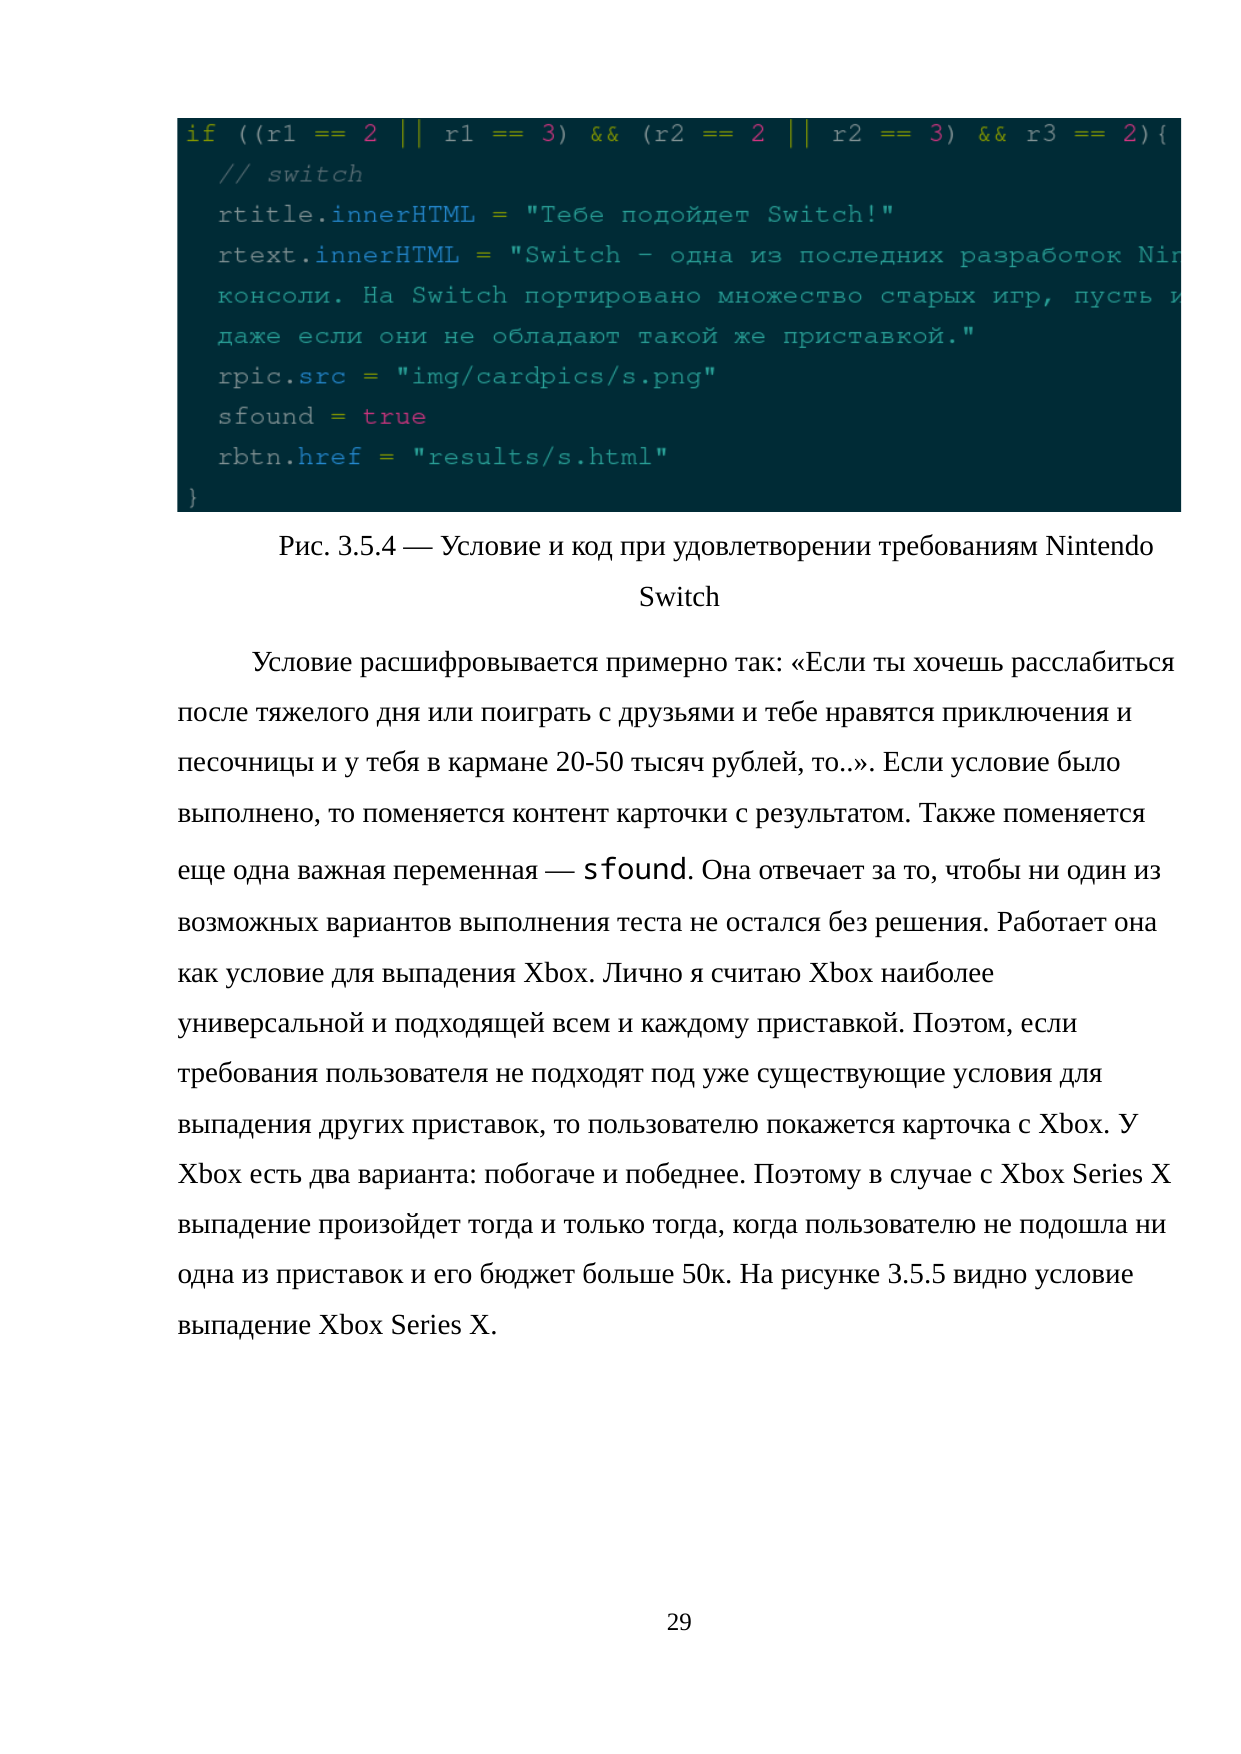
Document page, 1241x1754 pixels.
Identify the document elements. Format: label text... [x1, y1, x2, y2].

picture [235, 208, 246, 221]
picture [737, 211, 748, 221]
picture [268, 374, 280, 383]
picture [557, 332, 572, 345]
picture [995, 252, 1007, 262]
picture [526, 367, 539, 383]
picture [834, 292, 845, 302]
picture [191, 490, 195, 508]
picture [979, 127, 989, 141]
picture [560, 454, 569, 459]
picture [316, 292, 328, 302]
picture [753, 292, 764, 302]
picture [284, 248, 294, 262]
picture [1045, 124, 1054, 130]
picture [1028, 131, 1039, 141]
picture [542, 206, 555, 221]
picture [220, 418, 230, 423]
picture [381, 292, 392, 302]
picture [241, 126, 245, 143]
picture [318, 455, 323, 464]
picture [592, 373, 601, 378]
picture [268, 131, 279, 141]
picture [591, 378, 602, 383]
picture [316, 131, 328, 136]
picture [252, 292, 263, 302]
picture [759, 252, 765, 262]
picture [575, 292, 587, 302]
picture [672, 252, 682, 262]
picture [931, 124, 942, 141]
picture [545, 131, 553, 141]
picture [478, 292, 490, 300]
picture [494, 286, 505, 302]
picture [849, 295, 858, 302]
picture [1001, 292, 1007, 302]
picture [494, 373, 505, 383]
picture [769, 252, 781, 262]
picture [495, 447, 505, 464]
picture [801, 332, 813, 348]
picture [623, 292, 634, 299]
picture [299, 292, 311, 302]
picture [703, 332, 709, 343]
picture [655, 373, 667, 388]
picture [591, 254, 603, 262]
picture [1160, 127, 1165, 144]
picture [558, 292, 571, 307]
picture [445, 454, 458, 464]
picture [332, 131, 345, 136]
picture [851, 292, 861, 301]
picture [1027, 252, 1038, 262]
picture [463, 125, 472, 141]
picture [542, 292, 555, 302]
picture [497, 332, 506, 343]
picture [640, 292, 651, 302]
picture [801, 252, 813, 262]
picture [786, 211, 798, 221]
picture [913, 252, 927, 262]
picture [784, 292, 797, 302]
picture [365, 124, 376, 141]
picture [689, 373, 700, 385]
picture [399, 367, 407, 374]
picture [412, 413, 425, 420]
picture [478, 252, 490, 257]
picture [949, 126, 953, 144]
picture [655, 211, 669, 224]
picture [236, 332, 247, 343]
picture [1092, 131, 1104, 136]
picture [414, 287, 424, 295]
picture [737, 292, 748, 302]
picture [461, 332, 474, 343]
picture [542, 332, 554, 343]
picture [623, 211, 635, 221]
picture [720, 292, 732, 302]
picture [655, 292, 667, 302]
picture [753, 332, 764, 340]
picture [575, 248, 585, 262]
picture [752, 252, 758, 262]
picture [512, 373, 519, 383]
picture [816, 332, 830, 343]
picture [478, 454, 490, 464]
picture [688, 332, 697, 343]
picture [945, 292, 959, 302]
picture [525, 332, 539, 343]
picture [591, 211, 602, 220]
picture [267, 208, 278, 221]
picture [1142, 292, 1151, 302]
picture [445, 332, 457, 343]
picture [1027, 292, 1039, 307]
picture [351, 450, 356, 464]
picture [929, 332, 943, 343]
picture [220, 211, 231, 221]
picture [640, 447, 651, 464]
picture [478, 375, 490, 383]
picture [268, 252, 280, 262]
picture [302, 176, 310, 181]
picture [445, 373, 458, 388]
picture [220, 454, 231, 464]
picture [1125, 124, 1135, 141]
picture [236, 248, 246, 262]
picture [865, 332, 877, 343]
picture [511, 450, 521, 464]
picture [1076, 252, 1087, 262]
picture [688, 373, 695, 380]
picture [446, 131, 458, 141]
picture [607, 246, 617, 262]
picture [1075, 131, 1088, 136]
picture [656, 131, 665, 141]
picture [914, 292, 925, 302]
picture [865, 252, 877, 259]
picture [753, 124, 764, 141]
picture [964, 326, 972, 334]
picture [702, 211, 716, 224]
picture [575, 332, 587, 343]
picture [1045, 298, 1050, 306]
picture [833, 211, 845, 221]
picture [237, 407, 247, 423]
picture [250, 332, 265, 343]
picture [560, 252, 569, 262]
picture [881, 252, 895, 264]
picture [574, 207, 585, 221]
picture [720, 211, 732, 221]
text Условие расшифровывается примерно так: «Если ты хочешь расслабиться после тяжелого дня или поиграть с друзьями и тебе нравятся приключения и песочницы и у тебя в кармане 20-50 тысяч рублей, то..». Если условие было выполнено, то поменяется контент карточки с результатом. Также поменяется еще одна важная переменная — sfound. Она отвечает за то, чтобы ни один из возможных вариантов выполнения теста не остался без решения. Работает она как условие для выпадения Xbox. Лично я считаю Xbox наиболее универсальной и подходящей всем и каждому приставкой. Поэтом, если требования пользователя не подходят под уже существующие условия для выпадения других приставок, то пользователю покажется карточка с Xbox. У Xbox есть два варианта: побогаче и победнее. Поэтому в случае с Xbox Series X выпадение произойдет тогда и только тогда, когда пользователю не подошла ни одна из приставок и его бюджет больше 50к. На рисунке 3.5.5 видно условие выпадение Xbox Series X. [177, 644, 1181, 1341]
picture [672, 137, 682, 141]
picture [413, 332, 426, 343]
picture [657, 448, 666, 455]
picture [221, 373, 231, 383]
picture [268, 332, 279, 343]
picture [995, 127, 1005, 141]
picture [655, 332, 667, 343]
picture [558, 211, 570, 221]
picture [898, 332, 911, 343]
picture [560, 373, 569, 383]
picture [427, 373, 441, 383]
picture [251, 252, 263, 262]
picture [834, 131, 843, 141]
picture [559, 459, 569, 464]
picture [803, 211, 811, 221]
picture [300, 211, 311, 221]
picture [590, 447, 601, 464]
picture [252, 450, 262, 464]
picture [1092, 252, 1103, 262]
picture [672, 373, 683, 383]
picture [512, 246, 520, 254]
picture [769, 214, 780, 221]
picture [236, 292, 247, 302]
picture [462, 454, 473, 464]
picture [720, 252, 731, 262]
picture [801, 292, 813, 297]
picture [575, 374, 587, 383]
picture [929, 292, 943, 307]
picture [541, 373, 555, 388]
picture [645, 126, 649, 143]
picture [704, 131, 716, 136]
picture [672, 292, 683, 302]
picture [687, 252, 700, 264]
picture [447, 292, 455, 302]
picture [257, 127, 262, 144]
picture [770, 206, 780, 212]
picture [1108, 292, 1120, 298]
picture [268, 292, 279, 302]
picture [415, 448, 423, 455]
picture [332, 413, 345, 418]
picture [706, 367, 714, 374]
picture [979, 252, 990, 262]
picture [1092, 292, 1103, 307]
picture [709, 332, 716, 343]
picture [672, 332, 684, 343]
picture [591, 292, 603, 302]
picture [1043, 248, 1055, 262]
picture [382, 413, 393, 423]
picture [817, 292, 829, 302]
picture [816, 208, 828, 221]
picture [675, 124, 682, 135]
picture [234, 447, 245, 464]
picture [286, 205, 293, 221]
picture [1124, 292, 1136, 302]
picture [994, 292, 1001, 302]
picture [1140, 247, 1146, 262]
picture [527, 454, 538, 464]
picture [253, 211, 261, 221]
picture [203, 124, 215, 141]
picture [430, 454, 441, 464]
picture [962, 292, 973, 302]
picture [397, 332, 409, 343]
picture [414, 373, 423, 383]
picture [852, 252, 861, 262]
picture [381, 332, 392, 343]
picture [672, 211, 681, 220]
picture [705, 252, 715, 262]
picture [622, 454, 636, 464]
picture [849, 205, 861, 221]
picture [1076, 292, 1087, 302]
picture [930, 252, 943, 262]
picture [833, 334, 844, 343]
picture [642, 211, 651, 220]
picture [696, 211, 701, 221]
picture [187, 131, 198, 141]
picture [235, 373, 246, 388]
picture [881, 332, 894, 343]
picture [527, 247, 538, 253]
picture [267, 413, 279, 423]
picture [1146, 247, 1152, 262]
picture [850, 131, 861, 141]
picture [429, 292, 442, 302]
picture [1143, 126, 1147, 143]
picture [220, 252, 231, 262]
picture [268, 454, 278, 464]
picture [285, 125, 294, 141]
picture [914, 332, 923, 343]
picture [898, 292, 910, 302]
picture [285, 171, 296, 181]
picture [962, 252, 975, 267]
picture [526, 253, 538, 262]
picture [767, 292, 781, 302]
picture [688, 292, 699, 301]
picture [365, 287, 376, 302]
picture [639, 332, 651, 343]
picture [606, 292, 620, 307]
picture [1012, 292, 1023, 302]
picture [331, 332, 345, 343]
picture [1158, 252, 1167, 262]
picture [833, 253, 846, 262]
picture [818, 252, 829, 262]
picture [591, 127, 601, 141]
picture [527, 292, 537, 302]
picture [462, 289, 470, 299]
picture [348, 332, 353, 343]
picture [493, 131, 523, 136]
picture [1059, 252, 1071, 262]
picture [300, 407, 312, 423]
picture [284, 413, 294, 423]
picture [220, 292, 231, 302]
text Рис. 3.5.4 — Условие и код при удовлетворении требованиям Nintendo Switch [177, 512, 1181, 612]
picture [253, 373, 262, 383]
picture [898, 252, 910, 262]
picture [364, 410, 375, 423]
picture [252, 413, 263, 423]
picture [687, 211, 695, 221]
picture [785, 332, 797, 343]
picture [608, 450, 615, 461]
picture [220, 413, 230, 418]
picture [1108, 252, 1120, 262]
picture [849, 332, 861, 343]
picture [351, 165, 361, 177]
picture [1010, 252, 1023, 267]
picture [881, 131, 910, 136]
picture [720, 131, 732, 136]
picture [380, 454, 393, 459]
picture [414, 295, 425, 302]
picture [318, 167, 327, 181]
picture [882, 292, 894, 301]
picture [590, 332, 618, 343]
picture [1173, 252, 1182, 262]
picture [1172, 292, 1179, 302]
picture [624, 373, 634, 383]
picture [509, 329, 523, 343]
picture [397, 413, 408, 423]
picture [284, 292, 295, 302]
picture [542, 252, 555, 262]
picture [300, 332, 312, 343]
picture [218, 332, 232, 345]
picture [735, 332, 747, 343]
picture [608, 127, 618, 141]
picture [493, 211, 507, 217]
picture [354, 332, 361, 343]
